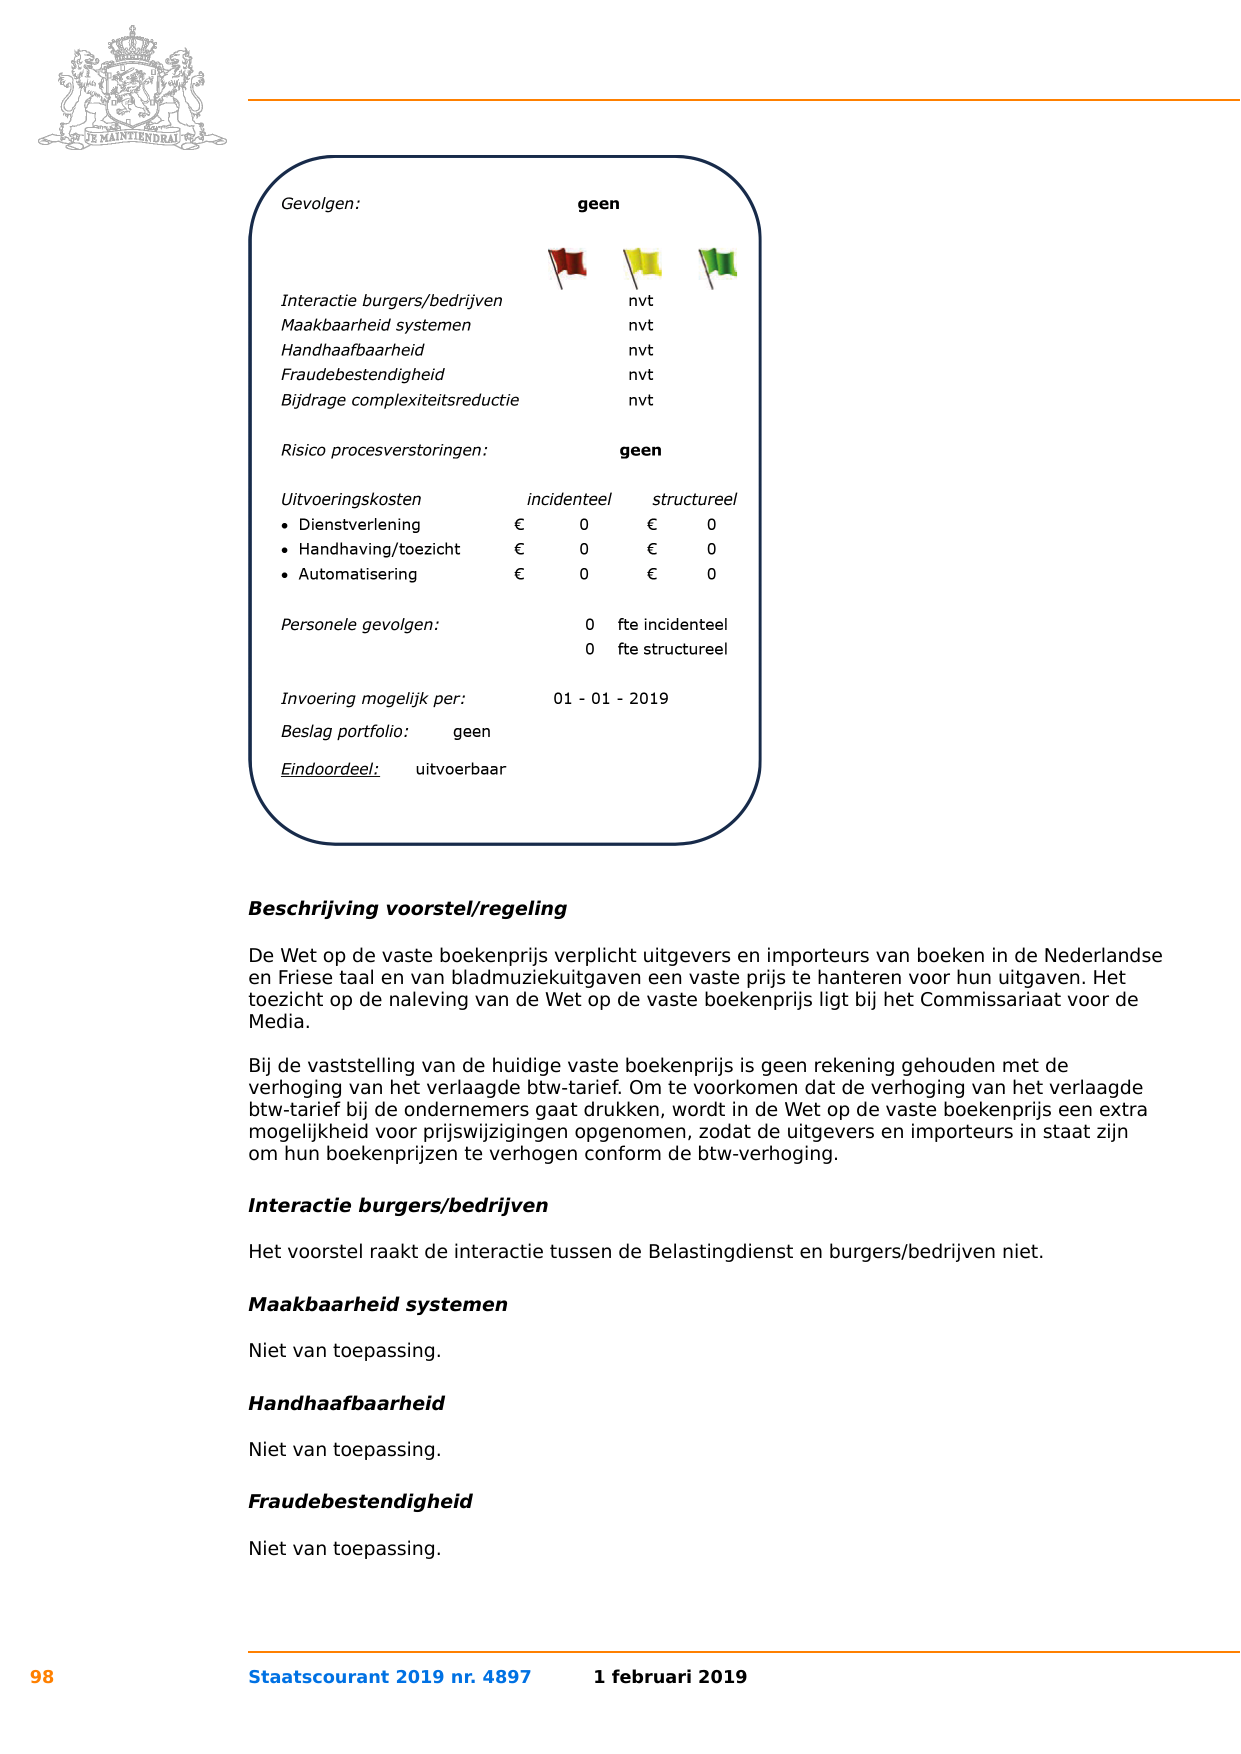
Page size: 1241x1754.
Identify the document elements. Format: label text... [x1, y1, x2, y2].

text Niet van toepassing. [248, 1538, 1163, 1560]
subtitle Fraudebestendigheid [248, 1491, 1163, 1513]
picture [248, 155, 762, 846]
subtitle Interactie burgers/bedrijven [248, 1194, 1163, 1216]
picture [38, 25, 227, 150]
text Niet van toepassing. [248, 1340, 1163, 1362]
text Niet van toepassing. [248, 1439, 1163, 1461]
text Het voorstel raakt de interactie tussen de Belastingdienst en burgers/bedrijven niet. [248, 1241, 1163, 1263]
subtitle Beschrijving voorstel/regeling [248, 898, 1163, 920]
text De Wet op de vaste boekenprijs verplicht uitgevers en importeurs van boeken in de Nederlandse en Friese taal en van bladmuziekuitgaven een vaste prijs te hanteren voor hun uitgaven. Het toezicht op de naleving van de Wet op de vaste boekenprijs ligt bij het Commissariaat voor de Media. [248, 945, 1163, 1033]
subtitle Handhaafbaarheid [248, 1392, 1163, 1414]
text Bij de vaststelling van de huidige vaste boekenprijs is geen rekening gehouden met de verhoging van het verlaagde btw-tarief. Om te voorkomen dat de verhoging van het verlaagde btw-tarief bij de ondernemers gaat drukken, wordt in de Wet op de vaste boekenprijs een extra mogelijkheid voor prijswijzigingen opgenomen, zodat de uitgevers en importeurs in staat zijn om hun boekenprijzen te verhogen conform de btw-verhoging. [248, 1054, 1163, 1164]
subtitle Maakbaarheid systemen [248, 1293, 1163, 1315]
